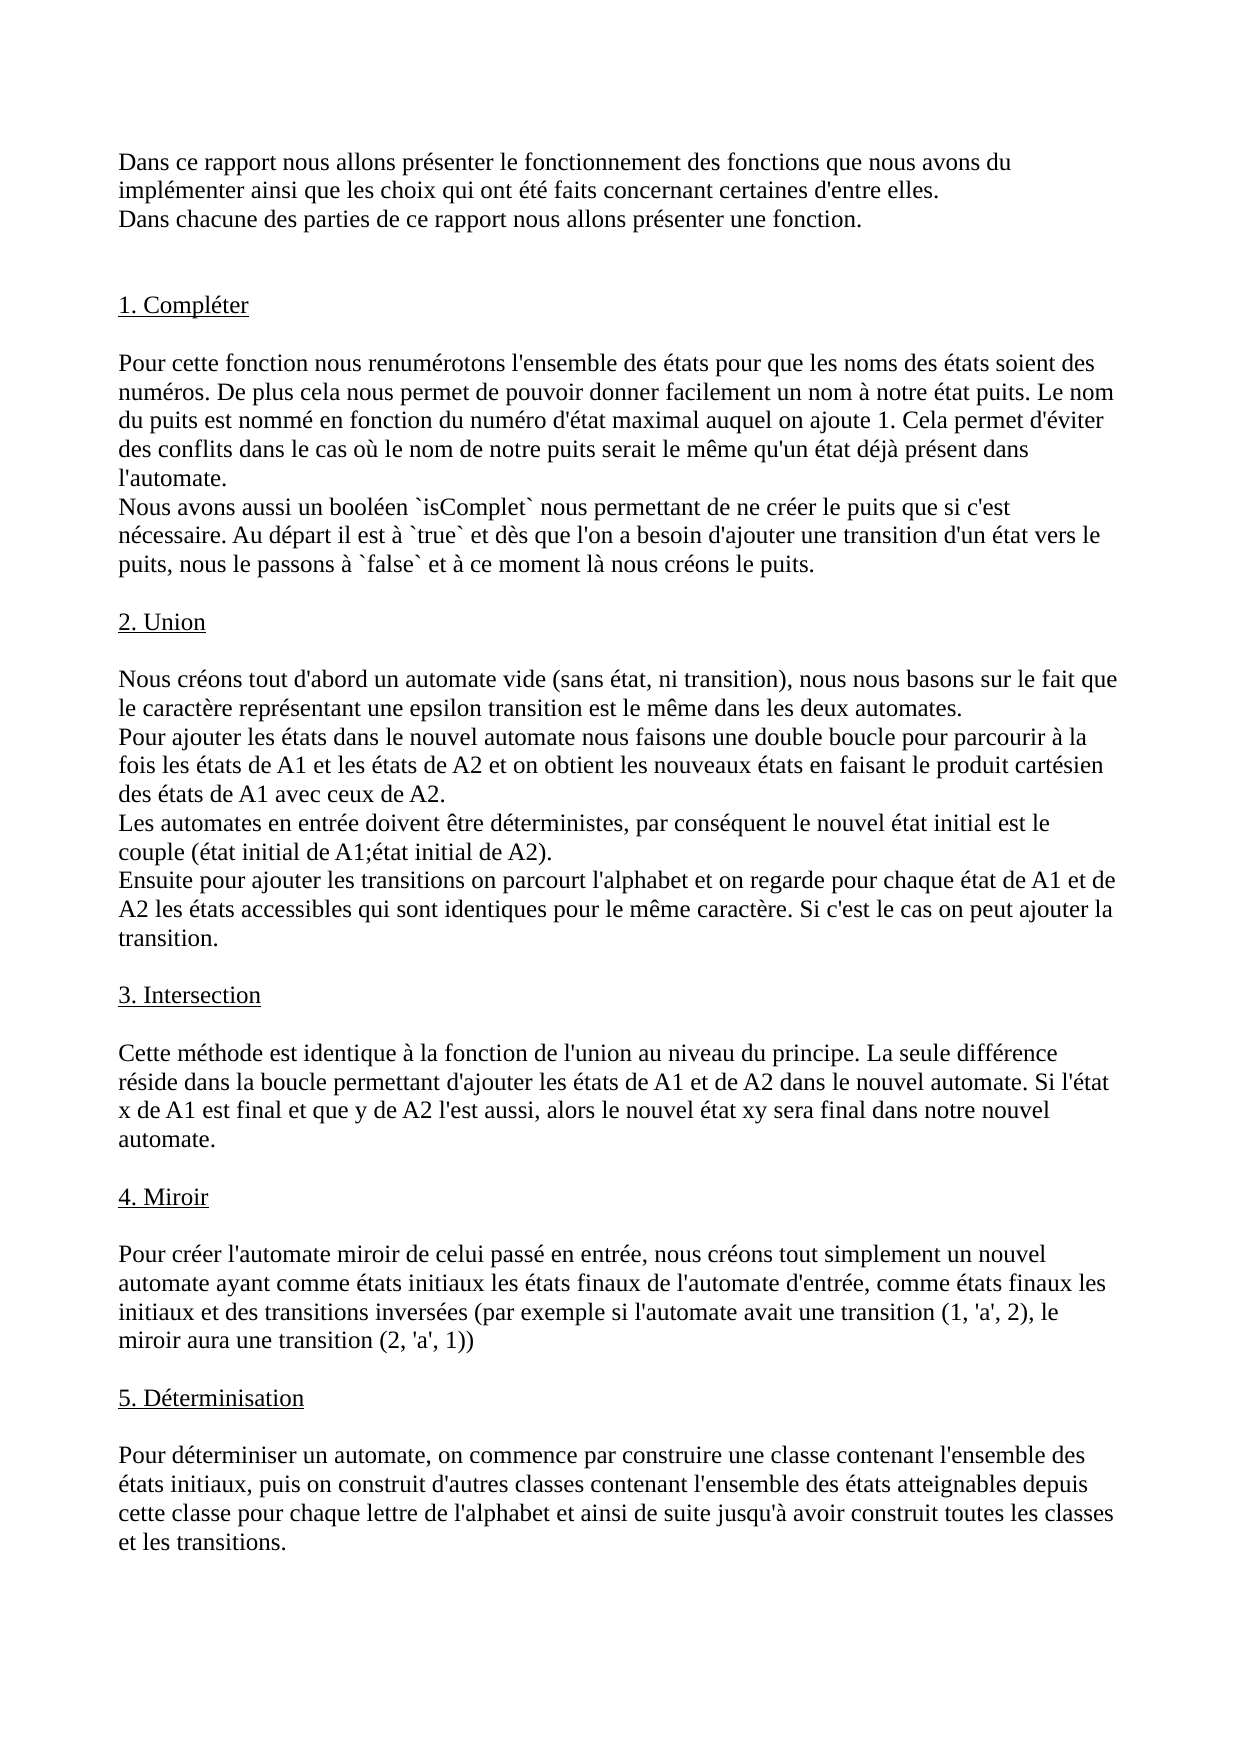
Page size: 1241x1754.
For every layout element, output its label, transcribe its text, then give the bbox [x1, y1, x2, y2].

text Pour ajouter les états dans le nouvel automate nous faisons une double boucle pour parcourir à la fois les états de A1 et les états de A2 et on obtient les nouveaux états en faisant le produit cartésien des états de A1 avec ceux de A2. [118, 722, 1122, 808]
text Nous créons tout d'abord un automate vide (sans état, ni transition), nous nous basons sur le fait que le caractère représentant une epsilon transition est le même dans les deux automates. [118, 664, 1122, 722]
text Pour cette fonction nous renumérotons l'ensemble des états pour que les noms des états soient des numéros. De plus cela nous permet de pouvoir donner facilement un nom à notre état puits. Le nom du puits est nommé en fonction du numéro d'état maximal auquel on ajoute 1. Cela permet d'éviter des conflits dans le cas où le nom de notre puits serait le même qu'un état déjà présent dans l'automate. [118, 348, 1122, 492]
text Ensuite pour ajouter les transitions on parcourt l'alphabet et on regarde pour chaque état de A1 et de A2 les états accessibles qui sont identiques pour le même caractère. Si c'est le cas on peut ajouter la transition. [118, 866, 1122, 952]
text Dans ce rapport nous allons présenter le fonctionnement des fonctions que nous avons du implémenter ainsi que les choix qui ont été faits concernant certaines d'entre elles. [118, 147, 1122, 204]
text Pour déterminiser un automate, on commence par construire une classe contenant l'ensemble des états initiaux, puis on construit d'autres classes contenant l'ensemble des états atteignables depuis cette classe pour chaque lettre de l'alphabet et ainsi de suite jusqu'à avoir construit toutes les classes et les transitions. [118, 1441, 1122, 1556]
text Nous avons aussi un booléen `isComplet` nous permettant de ne créer le puits que si c'est nécessaire. Au départ il est à `true` et dès que l'on a besoin d'ajouter une transition d'un état vers le puits, nous le passons à `false` et à ce moment là nous créons le puits. [118, 492, 1122, 578]
text 2. Union [118, 607, 1122, 636]
text 5. Déterminisation [118, 1383, 1122, 1412]
text Dans chacune des parties de ce rapport nous allons présenter une fonction. [118, 204, 1122, 233]
text 3. Intersection [118, 981, 1122, 1009]
text 1. Compléter [118, 291, 1122, 319]
text Pour créer l'automate miroir de celui passé en entrée, nous créons tout simplement un nouvel automate ayant comme états initiaux les états finaux de l'automate d'entrée, comme états finaux les initiaux et des transitions inversées (par exemple si l'automate avait une transition (1, 'a', 2), le miroir aura une transition (2, 'a', 1)) [118, 1239, 1122, 1354]
text Les automates en entrée doivent être déterministes, par conséquent le nouvel état initial est le couple (état initial de A1;état initial de A2). [118, 808, 1122, 866]
text 4. Miroir [118, 1182, 1122, 1211]
text Cette méthode est identique à la fonction de l'union au niveau du principe. La seule différence réside dans la boucle permettant d'ajouter les états de A1 et de A2 dans le nouvel automate. Si l'état x de A1 est final et que y de A2 l'est aussi, alors le nouvel état xy sera final dans notre nouvel automate. [118, 1038, 1122, 1153]
